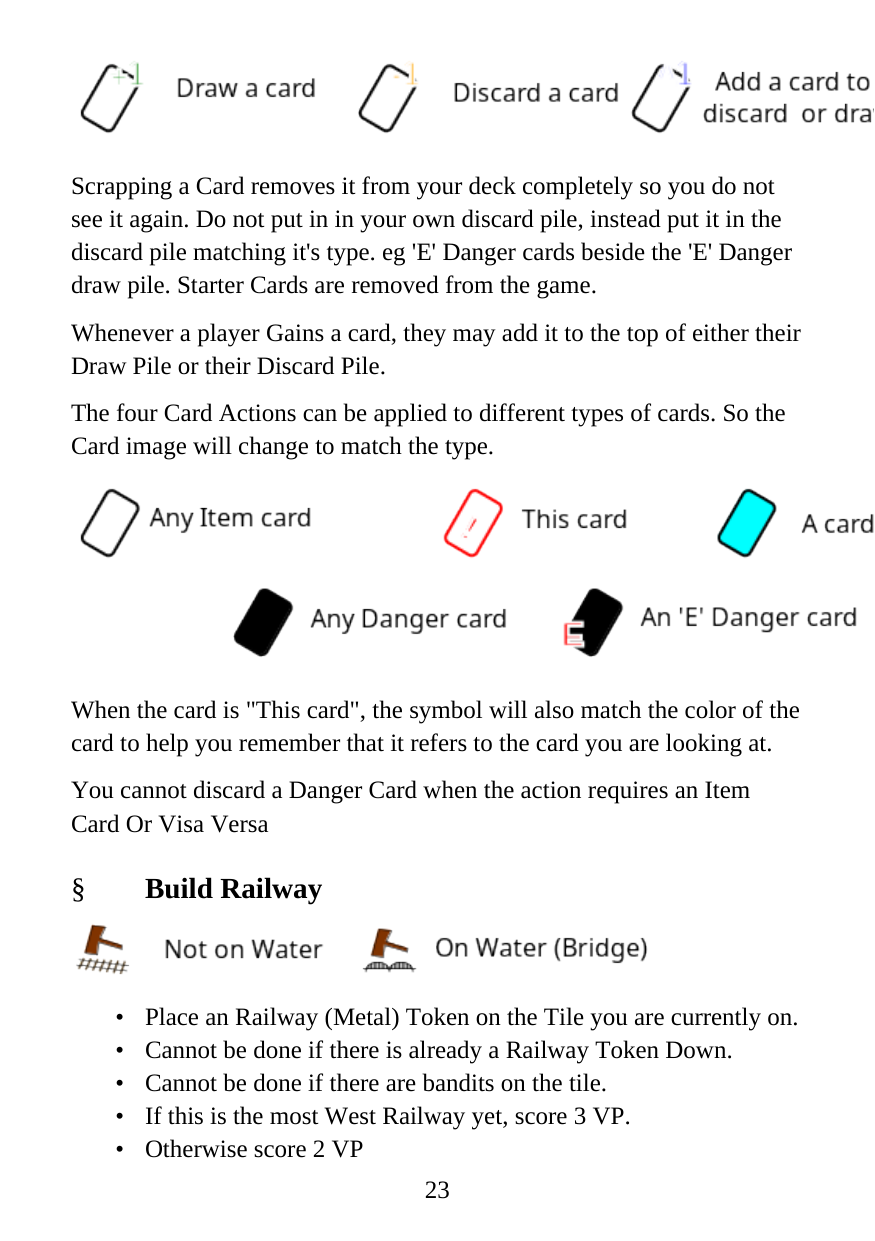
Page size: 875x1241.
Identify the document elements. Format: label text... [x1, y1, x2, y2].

list Cannot be done if there are bandits on the tile. [115, 1068, 803, 1097]
list If this is the most West Railway yet, score 3 VP. [115, 1101, 803, 1130]
picture [70, 916, 681, 984]
text When the card is "This card", the symbol will also match the color of the card to help you remember that it refers to the card you are looking at. [71, 695, 803, 757]
text You cannot discard a Danger Card when the action requires an Item Card Or Visa Versa [71, 776, 803, 837]
picture [70, 53, 874, 153]
text Whenever a player Gains a card, they may add it to the top of either their Draw Pile or their Discard Pile. [71, 318, 803, 379]
subtitle Build Railway [71, 871, 803, 904]
picture [70, 478, 874, 677]
list Cannot be done if there is already a Railway Token Down. [115, 1035, 803, 1064]
text Scrapping a Card removes it from your deck completely so you do not see it again. Do not put in in your own discard pile, instead put it in the discard pile matching it's type. eg 'E' Danger cards beside the 'E' Danger draw pile. Starter Cards are removed from the game. [71, 171, 803, 299]
list Otherwise score 2 VP [115, 1134, 803, 1163]
text The four Card Actions can be applied to different types of cards. So the Card image will change to match the type. [71, 398, 803, 460]
list Place an Railway (Metal) Token on the Tile you are currently on. [115, 1002, 803, 1031]
